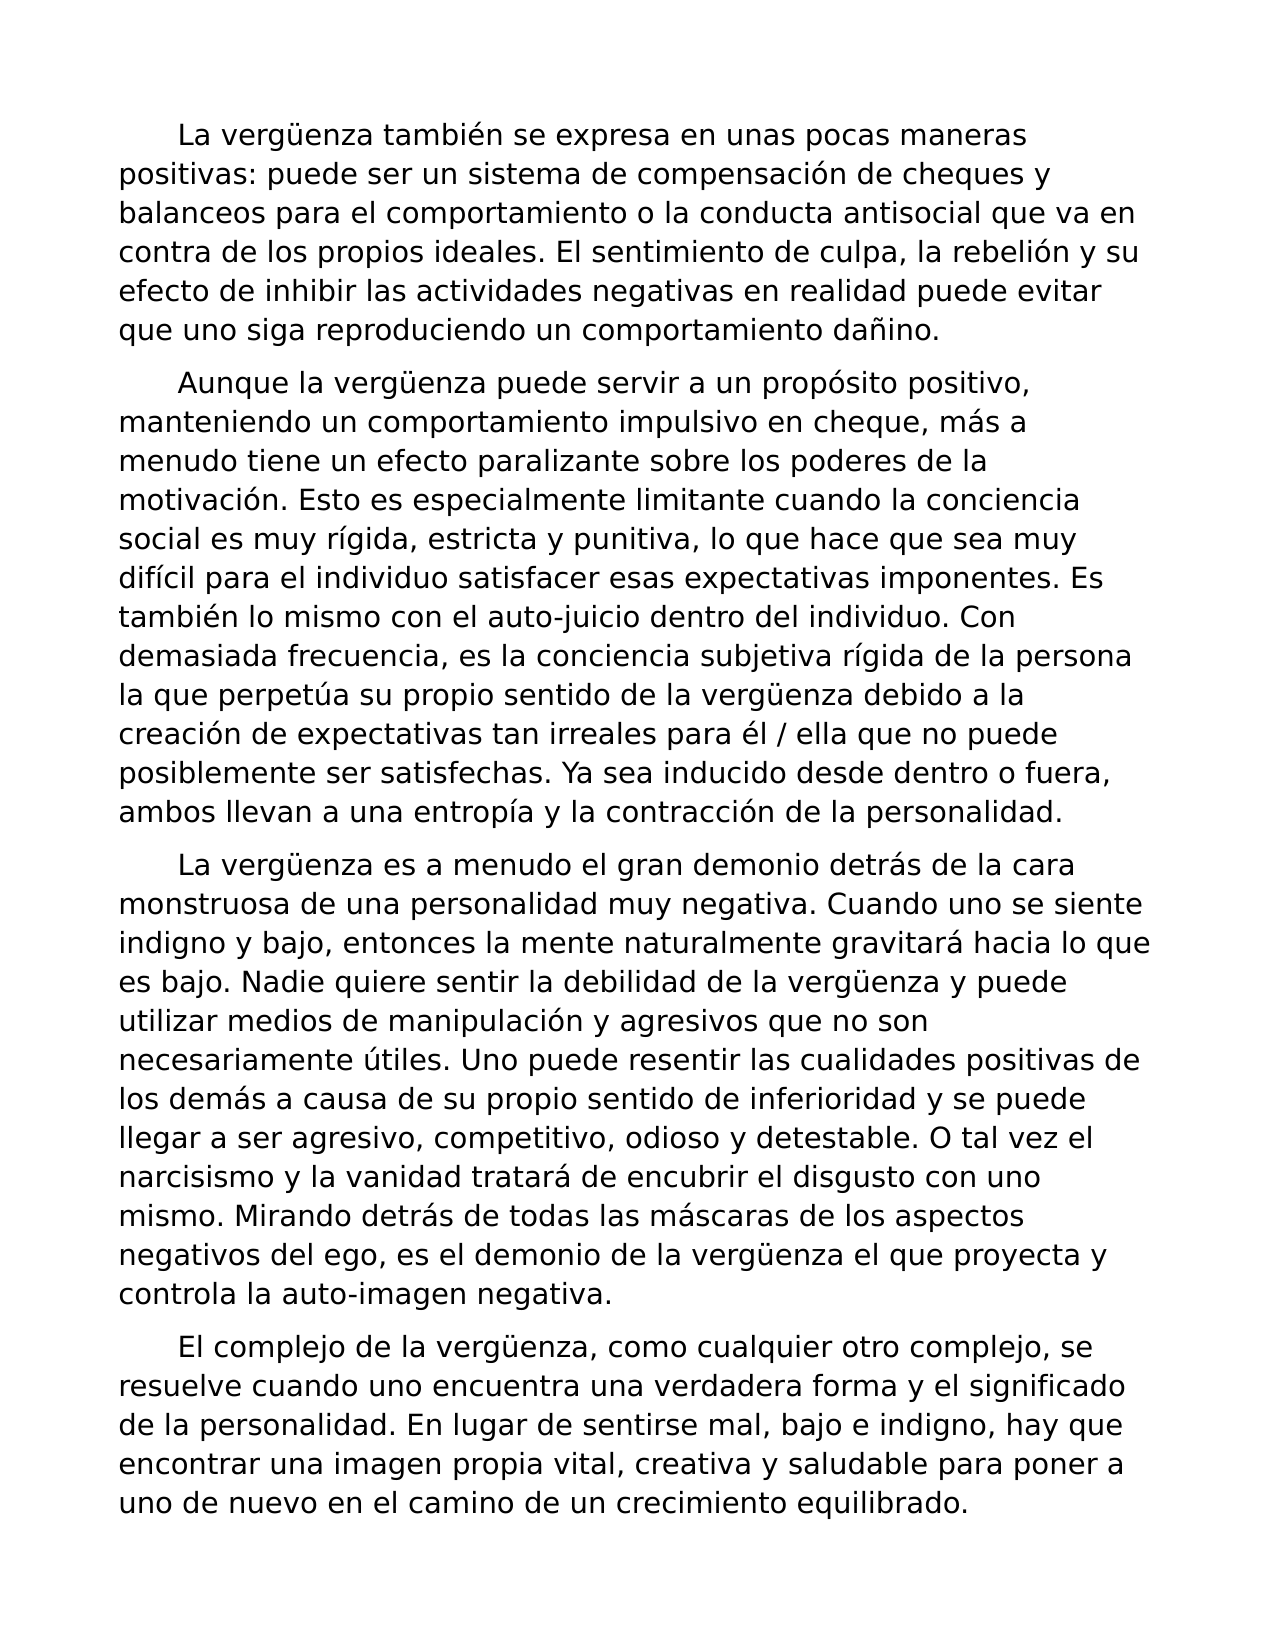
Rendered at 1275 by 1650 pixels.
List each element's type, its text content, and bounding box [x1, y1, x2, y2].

text El complejo de la vergüenza, como cualquier otro complejo, se resuelve cuando uno encuentra una verdadera forma y el significado de la personalidad. En lugar de sentirse mal, bajo e indigno, hay que encontrar una imagen propia vital, creativa y saludable para poner a uno de nuevo en el camino de un crecimiento equilibrado. [118, 1331, 1157, 1520]
text Aunque la vergüenza puede servir a un propósito positivo, manteniendo un comportamiento impulsivo en cheque, más a menudo tiene un efecto paralizante sobre los poderes de la motivación. Esto es especialmente limitante cuando la conciencia social es muy rígida, estricta y punitiva, lo que hace que sea muy difícil para el individuo satisfacer esas expectativas imponentes. Es también lo mismo con el auto-juicio dentro del individuo. Con demasiada frecuencia, es la conciencia subjetiva rígida de la persona la que perpetúa su propio sentido de la vergüenza debido a la creación de expectativas tan irreales para él / ella que no puede posiblemente ser satisfechas. Ya sea inducido desde dentro o fuera, ambos llevan a una entropía y la contracción de la personalidad. [118, 366, 1157, 829]
text La vergüenza es a menudo el gran demonio detrás de la cara monstruosa de una personalidad muy negativa. Cuando uno se siente indigno y bajo, entonces la mente naturalmente gravitará hacia lo que es bajo. Nadie quiere sentir la debilidad de la vergüenza y puede utilizar medios de manipulación y agresivos que no son necesariamente útiles. Uno puede resentir las cualidades positivas de los demás a causa de su propio sentido de inferioridad y se puede llegar a ser agresivo, competitivo, odioso y detestable. O tal vez el narcisismo y la vanidad tratará de encubrir el disgusto con uno mismo. Mirando detrás de todas las máscaras de los aspectos negativos del ego, es el demonio de la vergüenza el que proyecta y controla la auto-imagen negativa. [118, 848, 1157, 1311]
text La vergüenza también se expresa en unas pocas maneras positivas: puede ser un sistema de compensación de cheques y balanceos para el comportamiento o la conducta antisocial que va en contra de los propios ideales. El sentimiento de culpa, la rebelión y su efecto de inhibir las actividades negativas en realidad puede evitar que uno siga reproduciendo un comportamiento dañino. [118, 118, 1157, 347]
